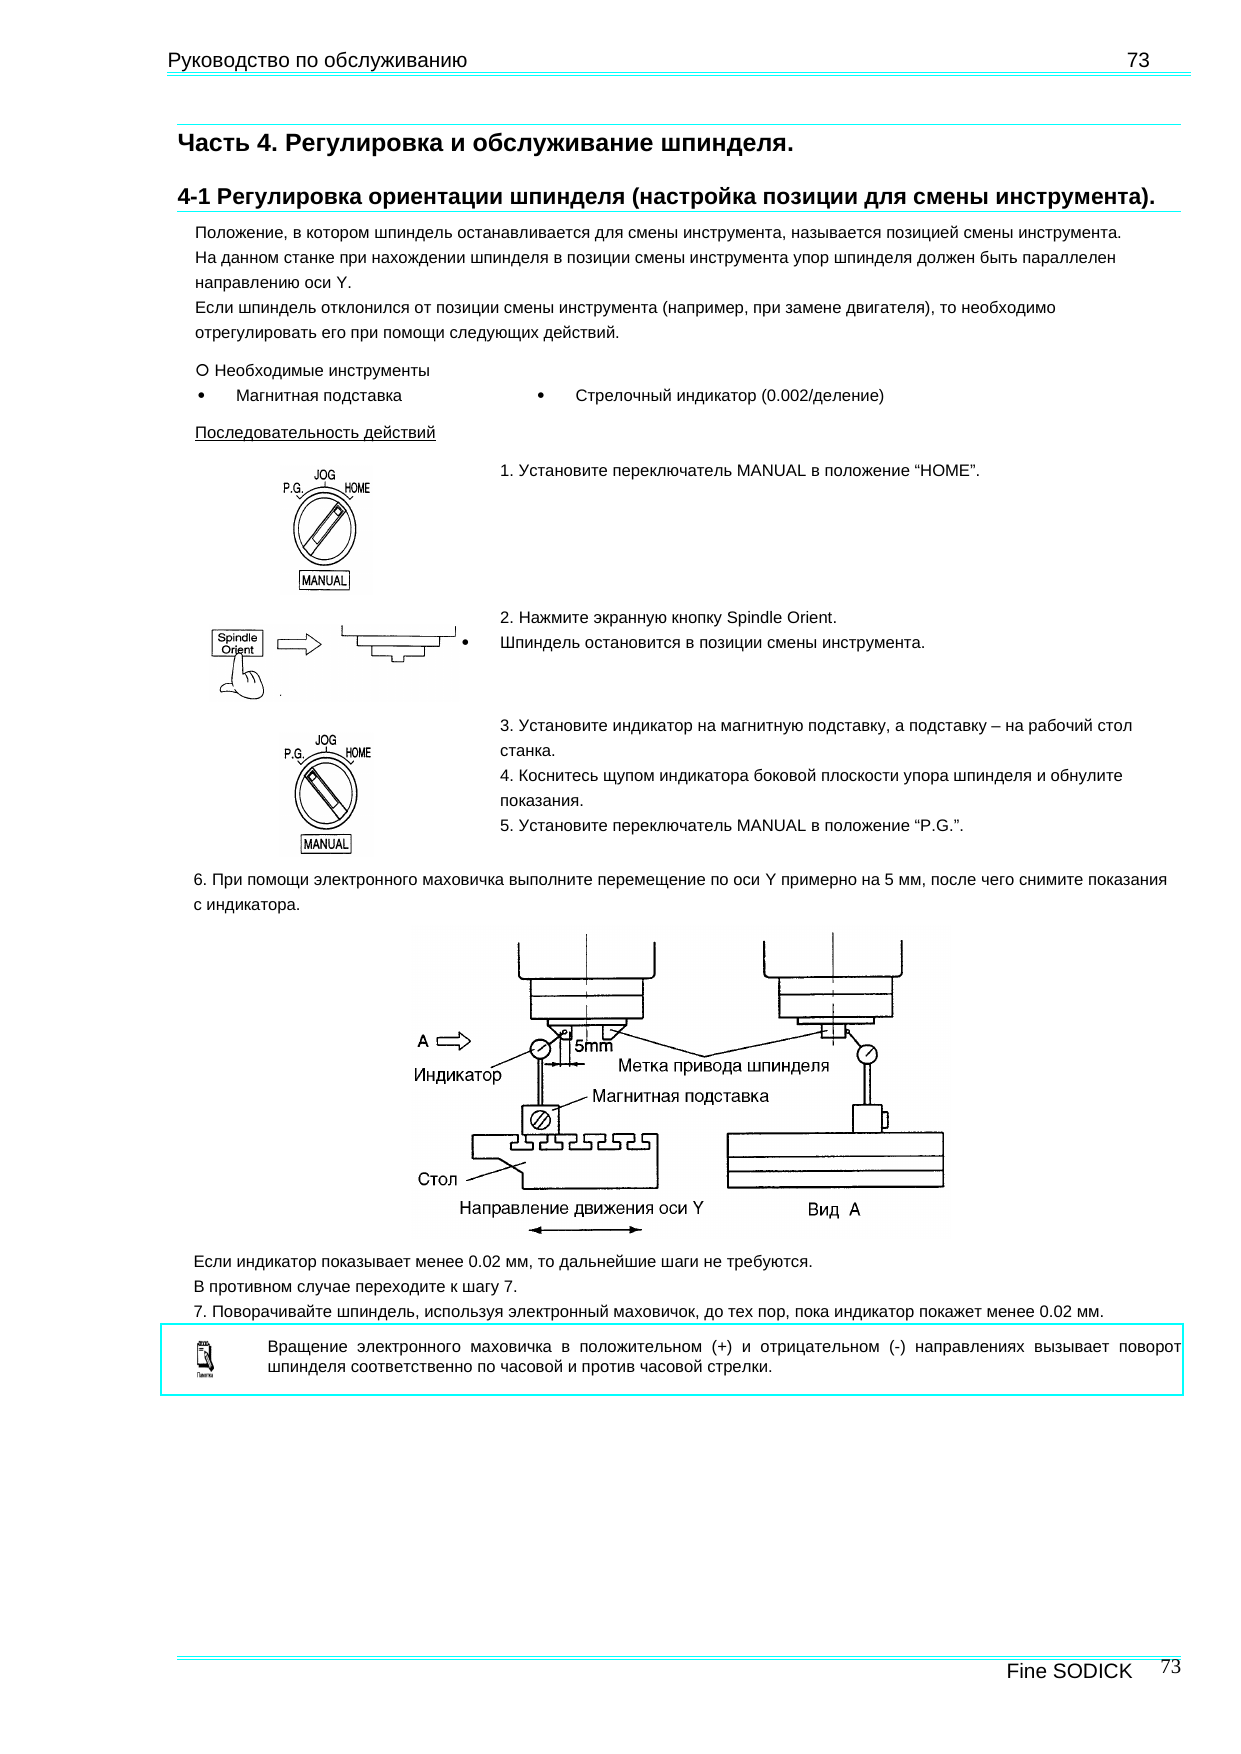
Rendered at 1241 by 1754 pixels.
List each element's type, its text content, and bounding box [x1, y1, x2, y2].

table_cell [1180, 1248, 1198, 1323]
text  Необходимые инструменты [195, 356, 1181, 381]
table_cell [1180, 916, 1198, 1248]
table_cell [1180, 711, 1198, 866]
table_cell [164, 916, 1180, 1248]
picture [196, 1340, 214, 1379]
table_cell 2. Нажмите экранную кнопку Spindle Orient. Шпиндель остановится в позиции смены инструмента. [471, 603, 1180, 711]
table_cell [164, 603, 471, 711]
subtitle Последовательность действий [195, 419, 1181, 444]
table_header [166, 381, 207, 406]
table_cell [164, 711, 471, 866]
picture [411, 925, 951, 1239]
table_cell [1180, 866, 1198, 916]
table_cell [1180, 603, 1198, 711]
picture [280, 465, 373, 595]
table_header 1. Установите переключатель MANUAL в положение “HOME”. [471, 456, 1180, 603]
picture [279, 732, 374, 857]
text Положение, в котором шпиндель останавливается для смены инструмента, называется позицией смены инструмента. [195, 219, 1181, 244]
table_cell 3. Установите индикатор на магнитную подставку, а подставку – на рабочий стол станка. 4. Коснитесь щупом индикатора боковой плоскости упора шпинделя и обнулите показания. 5. Установите переключатель MANUAL в положение “P.G.”. [471, 711, 1180, 866]
text Если шпиндель отклонился от позиции смены инструмента (например, при замене двигателя), то необходимо отрегулировать его при помощи следующих действий. [195, 294, 1181, 344]
text 4-1 Регулировка ориентации шпинделя (настройка позиции для смены инструмента). [177, 180, 1181, 211]
table_cell Вращение электронного маховичка в положительном (+) и отрицательном (-) направлениях вызывает поворот шпинделя соответственно по часовой и против часовой стрелки. [250, 1325, 1182, 1394]
picture [209, 624, 460, 702]
table_cell [162, 1325, 249, 1394]
text Часть 4. Регулировка и обслуживание шпинделя. [177, 125, 1181, 158]
table_header Магнитная подставка [207, 381, 546, 406]
table_cell [1184, 1323, 1198, 1394]
table_header [164, 456, 471, 603]
table_cell 6. При помощи электронного маховичка выполните перемещение по оси Y примерно на 5 мм, после чего снимите показания с индикатора. [164, 866, 1180, 916]
table_cell Если индикатор показывает менее 0.02 мм, то дальнейшие шаги не требуются. В противном случае переходите к шагу 7. 7. Поворачивайте шпиндель, используя электронный маховичок, до тех пор, пока индикатор покажет менее 0.02 мм. [164, 1248, 1180, 1323]
table_header [1180, 456, 1198, 603]
table_header Стрелочный индикатор (0.002/деление) [546, 381, 1181, 406]
text На данном станке при нахождении шпинделя в позиции смены инструмента упор шпинделя должен быть параллелен направлению оси Y. [195, 244, 1181, 294]
